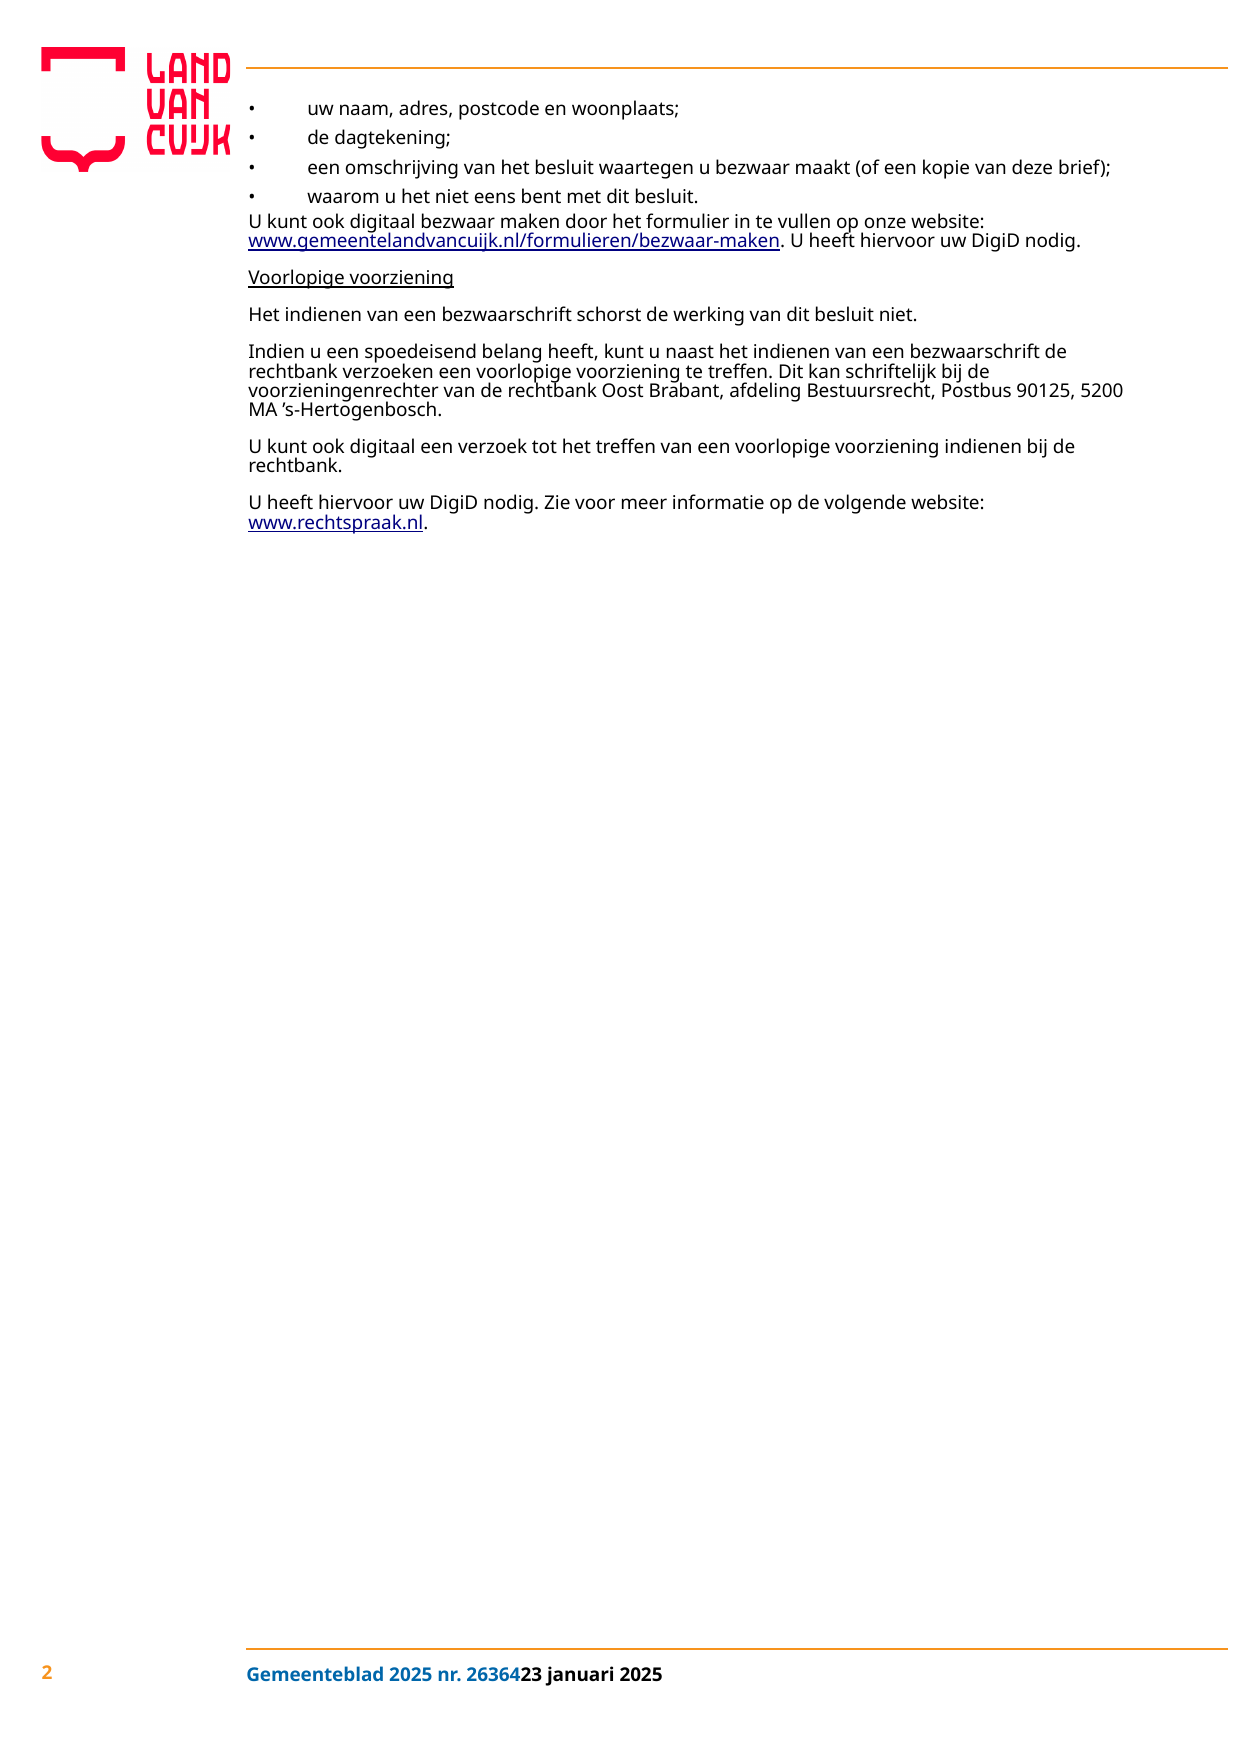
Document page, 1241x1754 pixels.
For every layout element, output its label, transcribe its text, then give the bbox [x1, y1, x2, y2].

list een omschrijving van het besluit waartegen u bezwaar maakt (of een kopie van deze brief); [248, 154, 1152, 180]
list uw naam, adres, postcode en woonplaats; [248, 95, 1152, 121]
text U heeft hiervoor uw DigiD nodig. Zie voor meer informatie op de volgende website: www.rechtspraak.nl. [248, 494, 1152, 533]
text Het indienen van een bezwaarschrift schorst de werking van dit besluit niet. [248, 306, 1152, 326]
text Indien u een spoedeisend belang heeft, kunt u naast het indienen van een bezwaarschrift de rechtbank verzoeken een voorlopige voorziening te treffen. Dit kan schriftelijk bij de voorzieningenrechter van de rechtbank Oost Brabant, afdeling Bestuursrecht, Postbus 90125, 5200 MA ’s-Hertogenbosch. [248, 343, 1152, 420]
text Voorlopige voorziening [248, 269, 1152, 289]
picture [41, 47, 231, 172]
list de dagtekening; [248, 124, 1152, 150]
list waarom u het niet eens bent met dit besluit. [248, 183, 1152, 209]
text U kunt ook digitaal een verzoek tot het treffen van een voorlopige voorziening indienen bij de rechtbank. [248, 438, 1152, 477]
text U kunt ook digitaal bezwaar maken door het formulier in te vullen op onze website: www.gemeentelandvancuijk.nl/formulieren/bezwaar-maken. U heeft hiervoor uw DigiD nodig. [248, 213, 1152, 252]
